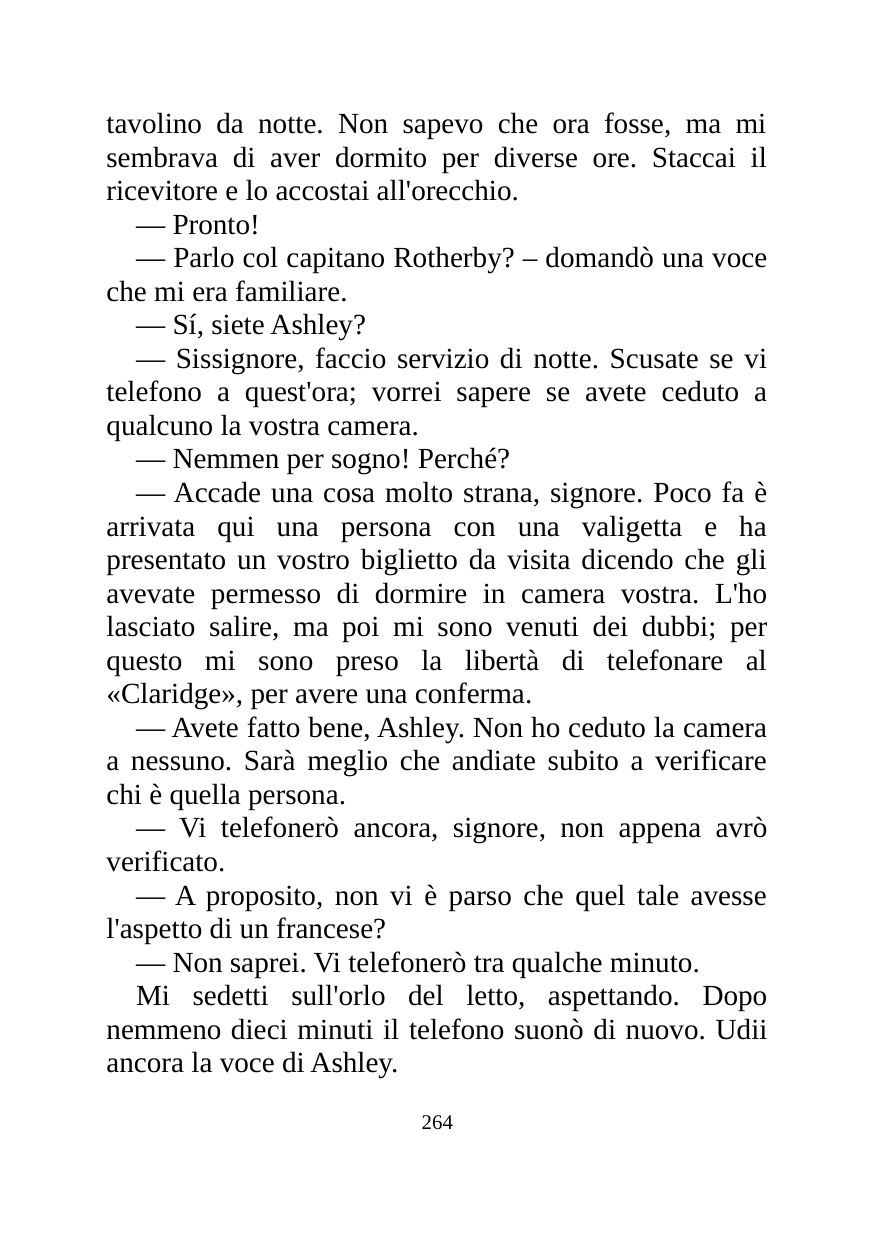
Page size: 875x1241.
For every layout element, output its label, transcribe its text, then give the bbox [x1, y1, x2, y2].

text — Parlo col capitano Rotherby? – domandò una voce che mi era familiare. [106, 240, 768, 307]
text — Accade una cosa molto strana, signore. Poco fa è arrivata qui una persona con una valigetta e ha presentato un vostro biglietto da visita dicendo che gli avevate permesso di dormire in camera vostra. L'ho lasciato salire, ma poi mi sono venuti dei dubbi; per questo mi sono preso la libertà di telefonare al «Claridge», per avere una conferma. [106, 475, 768, 710]
text — Pronto! [106, 207, 768, 240]
text tavolino da notte. Non sapevo che ora fosse, ma mi sembrava di aver dormito per diverse ore. Staccai il ricevitore e lo accostai all'orecchio. [106, 106, 768, 207]
text — Nemmen per sogno! Perché? [106, 442, 768, 475]
text — A proposito, non vi è parso che quel tale avesse l'aspetto di un francese? [106, 878, 768, 945]
text Mi sedetti sull'orlo del letto, aspettando. Dopo nemmeno dieci minuti il telefono suonò di nuovo. Udii ancora la voce di Ashley. [106, 978, 768, 1079]
text — Non saprei. Vi telefonerò tra qualche minuto. [106, 945, 768, 978]
text — Avete fatto bene, Ashley. Non ho ceduto la camera a nessuno. Sarà meglio che andiate subito a verificare chi è quella persona. [106, 710, 768, 811]
text — Sí, siete Ashley? [106, 307, 768, 341]
text — Vi telefonerò ancora, signore, non appena avrò verificato. [106, 811, 768, 878]
text — Sissignore, faccio servizio di notte. Scusate se vi telefono a quest'ora; vorrei sapere se avete ceduto a qualcuno la vostra camera. [106, 341, 768, 442]
